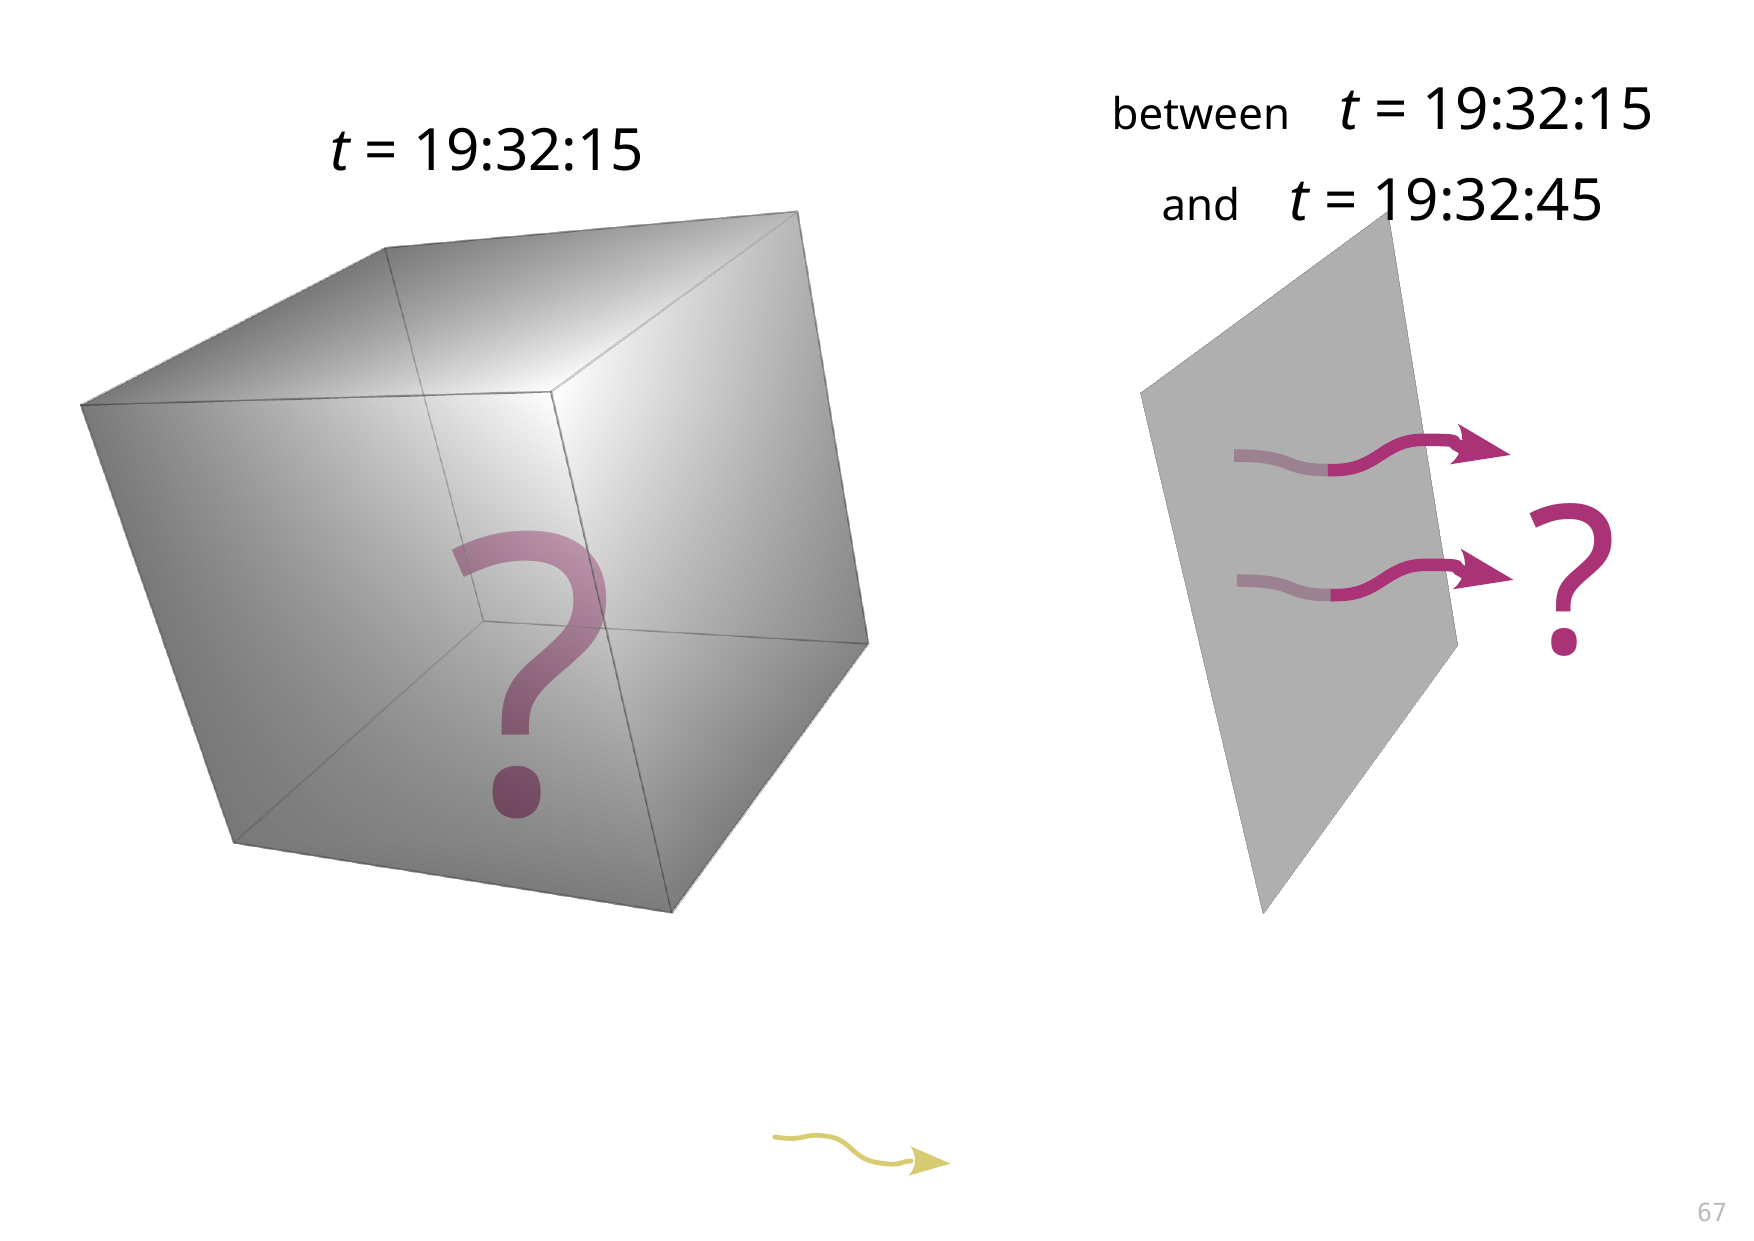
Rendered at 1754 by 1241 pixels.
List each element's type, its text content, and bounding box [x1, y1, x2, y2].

text_box between t = 19:32:15 and t = 19:32:45 [1096, 59, 1626, 200]
text_box t = 19:32:15 [315, 100, 634, 175]
text_box ? [1513, 424, 1635, 647]
text_box [1140, 211, 1458, 914]
